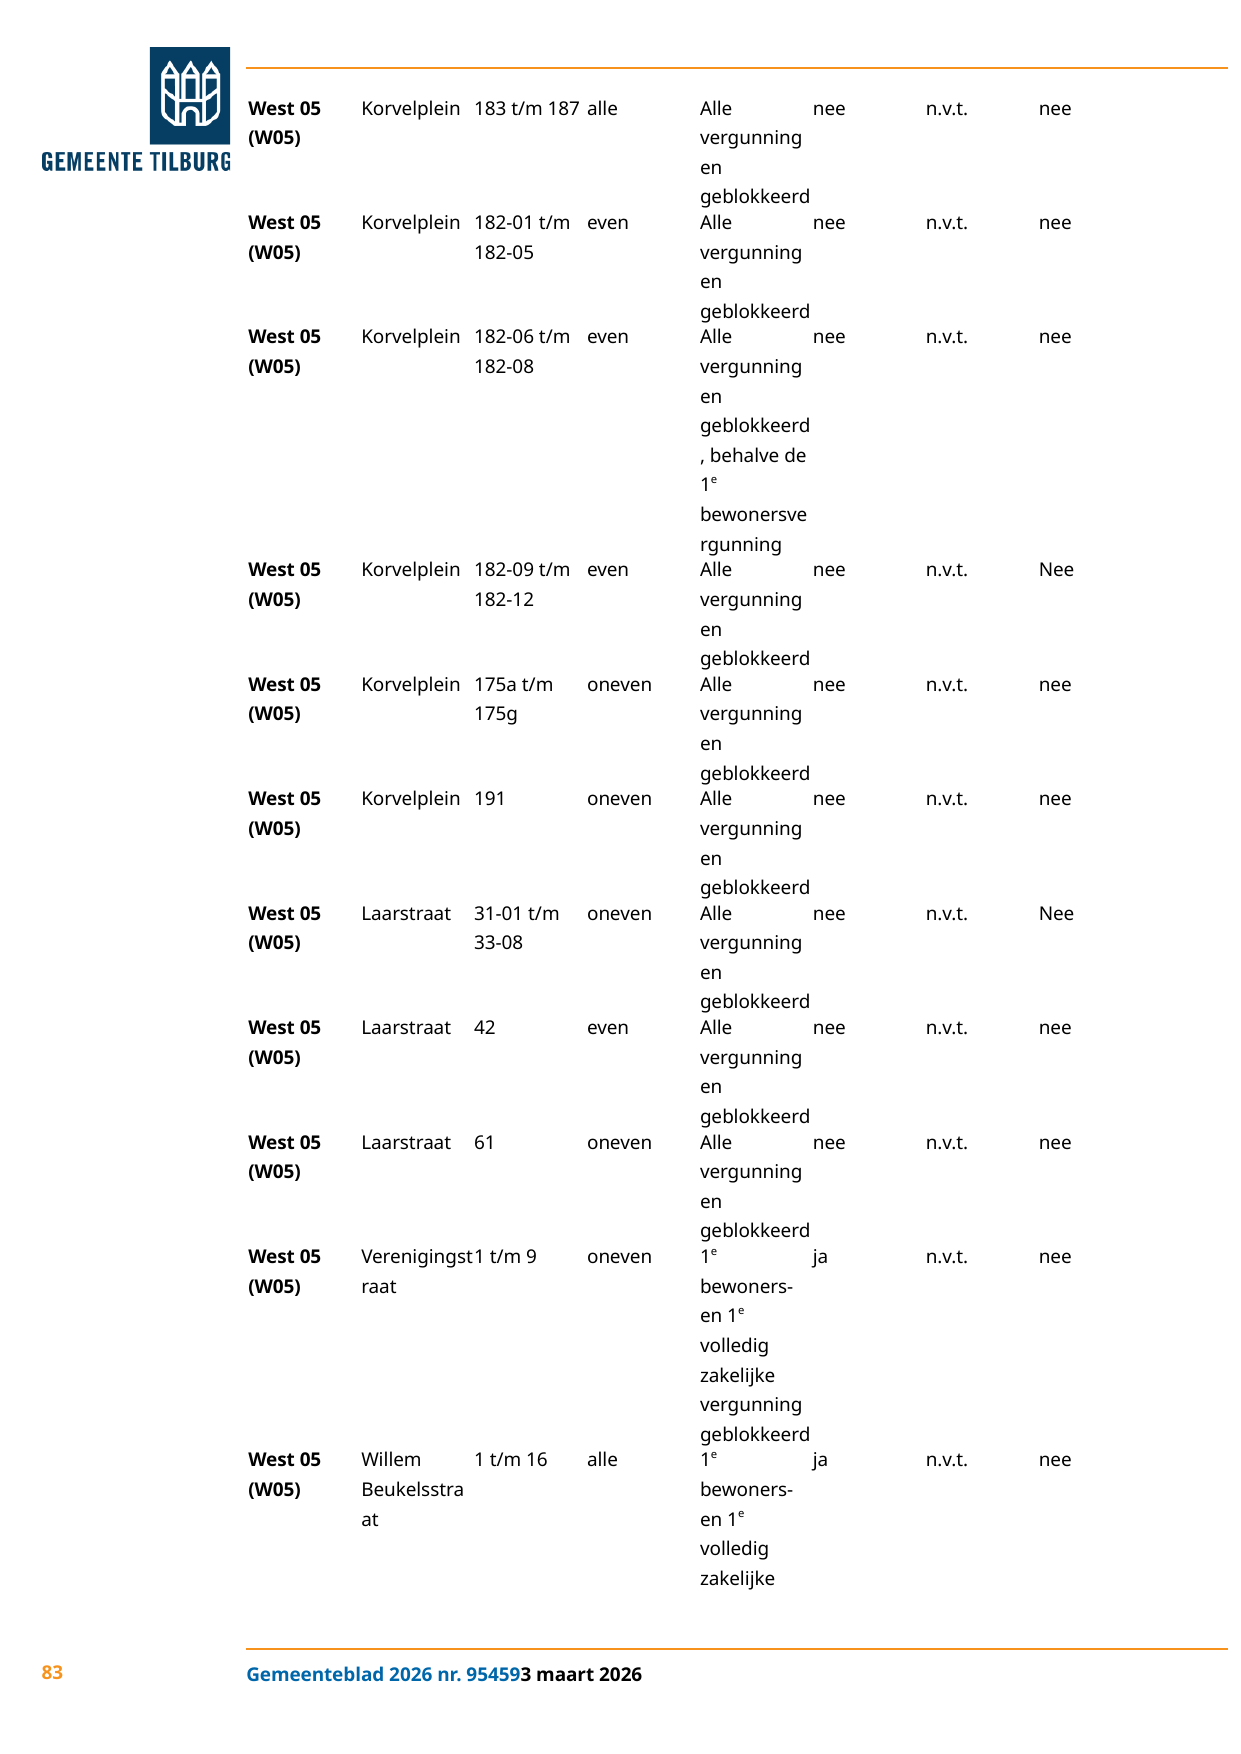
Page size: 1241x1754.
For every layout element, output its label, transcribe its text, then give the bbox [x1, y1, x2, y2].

table_cell West 05 (W05) [248, 1015, 361, 1129]
table_cell Korvelplein [361, 671, 474, 786]
table_cell Laarstraat [361, 1015, 474, 1129]
table_cell Alle vergunningen geblokkeerd [700, 1129, 813, 1243]
table_cell Korvelplein [361, 95, 474, 209]
table_cell nee [1039, 1447, 1152, 1591]
table_cell nee [813, 324, 926, 557]
table_cell nee [813, 1015, 926, 1129]
table_cell 175a t/m 175g [474, 671, 587, 786]
picture [41, 47, 231, 172]
table_cell Laarstraat [361, 1129, 474, 1243]
table_cell Korvelplein [361, 786, 474, 900]
table_cell Alle vergunningen geblokkeerd [700, 671, 813, 786]
table_cell nee [813, 671, 926, 786]
table_cell nee [813, 95, 926, 209]
table_cell Alle vergunningen geblokkeerd [700, 557, 813, 671]
table_cell Verenigingstraat [361, 1244, 474, 1447]
table_cell nee [813, 557, 926, 671]
table_cell nee [813, 209, 926, 324]
table_cell ja [813, 1447, 926, 1591]
table_cell alle [587, 95, 700, 209]
table_cell nee [1039, 1015, 1152, 1129]
table_cell nee [1039, 1244, 1152, 1447]
table_cell 61 [474, 1129, 587, 1243]
table_cell West 05 (W05) [248, 1244, 361, 1447]
table_cell West 05 (W05) [248, 900, 361, 1014]
table_cell Alle vergunningen geblokkeerd [700, 786, 813, 900]
table_cell nee [813, 900, 926, 1014]
table_cell nee [813, 1129, 926, 1243]
table_cell n.v.t. [926, 557, 1038, 671]
table_cell n.v.t. [926, 1129, 1038, 1243]
table_cell ja [813, 1244, 926, 1447]
table_cell nee [1039, 1129, 1152, 1243]
table_cell Nee [1039, 900, 1152, 1014]
table_cell n.v.t. [926, 1447, 1038, 1591]
table_cell 42 [474, 1015, 587, 1129]
table_cell West 05 (W05) [248, 671, 361, 786]
table_cell 182-09 t/m 182-12 [474, 557, 587, 671]
table_cell oneven [587, 786, 700, 900]
table_cell nee [1039, 95, 1152, 209]
table_cell Alle vergunningen geblokkeerd, behalve de 1e bewonersvergunning [700, 324, 813, 557]
table_cell Nee [1039, 557, 1152, 671]
table_cell n.v.t. [926, 1244, 1038, 1447]
table_cell nee [1039, 786, 1152, 900]
table_cell n.v.t. [926, 900, 1038, 1014]
table_cell West 05 (W05) [248, 1447, 361, 1591]
table_cell even [587, 557, 700, 671]
table_cell West 05 (W05) [248, 324, 361, 557]
table_cell Korvelplein [361, 324, 474, 557]
table_cell nee [1039, 324, 1152, 557]
table_cell n.v.t. [926, 786, 1038, 900]
table_cell nee [1039, 209, 1152, 324]
table_cell Alle vergunningen geblokkeerd [700, 900, 813, 1014]
table_cell even [587, 324, 700, 557]
table_cell n.v.t. [926, 671, 1038, 786]
table_cell Alle vergunningen geblokkeerd [700, 1015, 813, 1129]
table_cell Korvelplein [361, 557, 474, 671]
table_cell oneven [587, 671, 700, 786]
table_cell 182-01 t/m 182-05 [474, 209, 587, 324]
table_cell oneven [587, 1244, 700, 1447]
table_cell 191 [474, 786, 587, 900]
table_cell West 05 (W05) [248, 557, 361, 671]
table_cell West 05 (W05) [248, 209, 361, 324]
table_cell 1e bewoners- en 1e volledig zakelijke [700, 1447, 813, 1591]
table_cell Alle vergunningen geblokkeerd [700, 209, 813, 324]
table_cell oneven [587, 900, 700, 1014]
table_cell West 05 (W05) [248, 1129, 361, 1243]
table_cell nee [1039, 671, 1152, 786]
table_cell Alle vergunningen geblokkeerd [700, 95, 813, 209]
table_cell 1 t/m 9 [474, 1244, 587, 1447]
table_cell n.v.t. [926, 1015, 1038, 1129]
table_cell West 05 (W05) [248, 786, 361, 900]
table_cell even [587, 1015, 700, 1129]
table_cell 1 t/m 16 [474, 1447, 587, 1591]
table_cell Laarstraat [361, 900, 474, 1014]
table_cell n.v.t. [926, 95, 1038, 209]
table_cell 183 t/m 187 [474, 95, 587, 209]
table_cell West 05 (W05) [248, 95, 361, 209]
table_cell even [587, 209, 700, 324]
table_cell Korvelplein [361, 209, 474, 324]
table_cell 182-06 t/m 182-08 [474, 324, 587, 557]
table_cell n.v.t. [926, 324, 1038, 557]
table_cell alle [587, 1447, 700, 1591]
table_cell 31-01 t/m 33-08 [474, 900, 587, 1014]
table_cell nee [813, 786, 926, 900]
table_cell Willem Beukelsstraat [361, 1447, 474, 1591]
table_cell n.v.t. [926, 209, 1038, 324]
table_cell 1e bewoners- en 1e volledig zakelijke vergunning geblokkeerd [700, 1244, 813, 1447]
table_cell oneven [587, 1129, 700, 1243]
